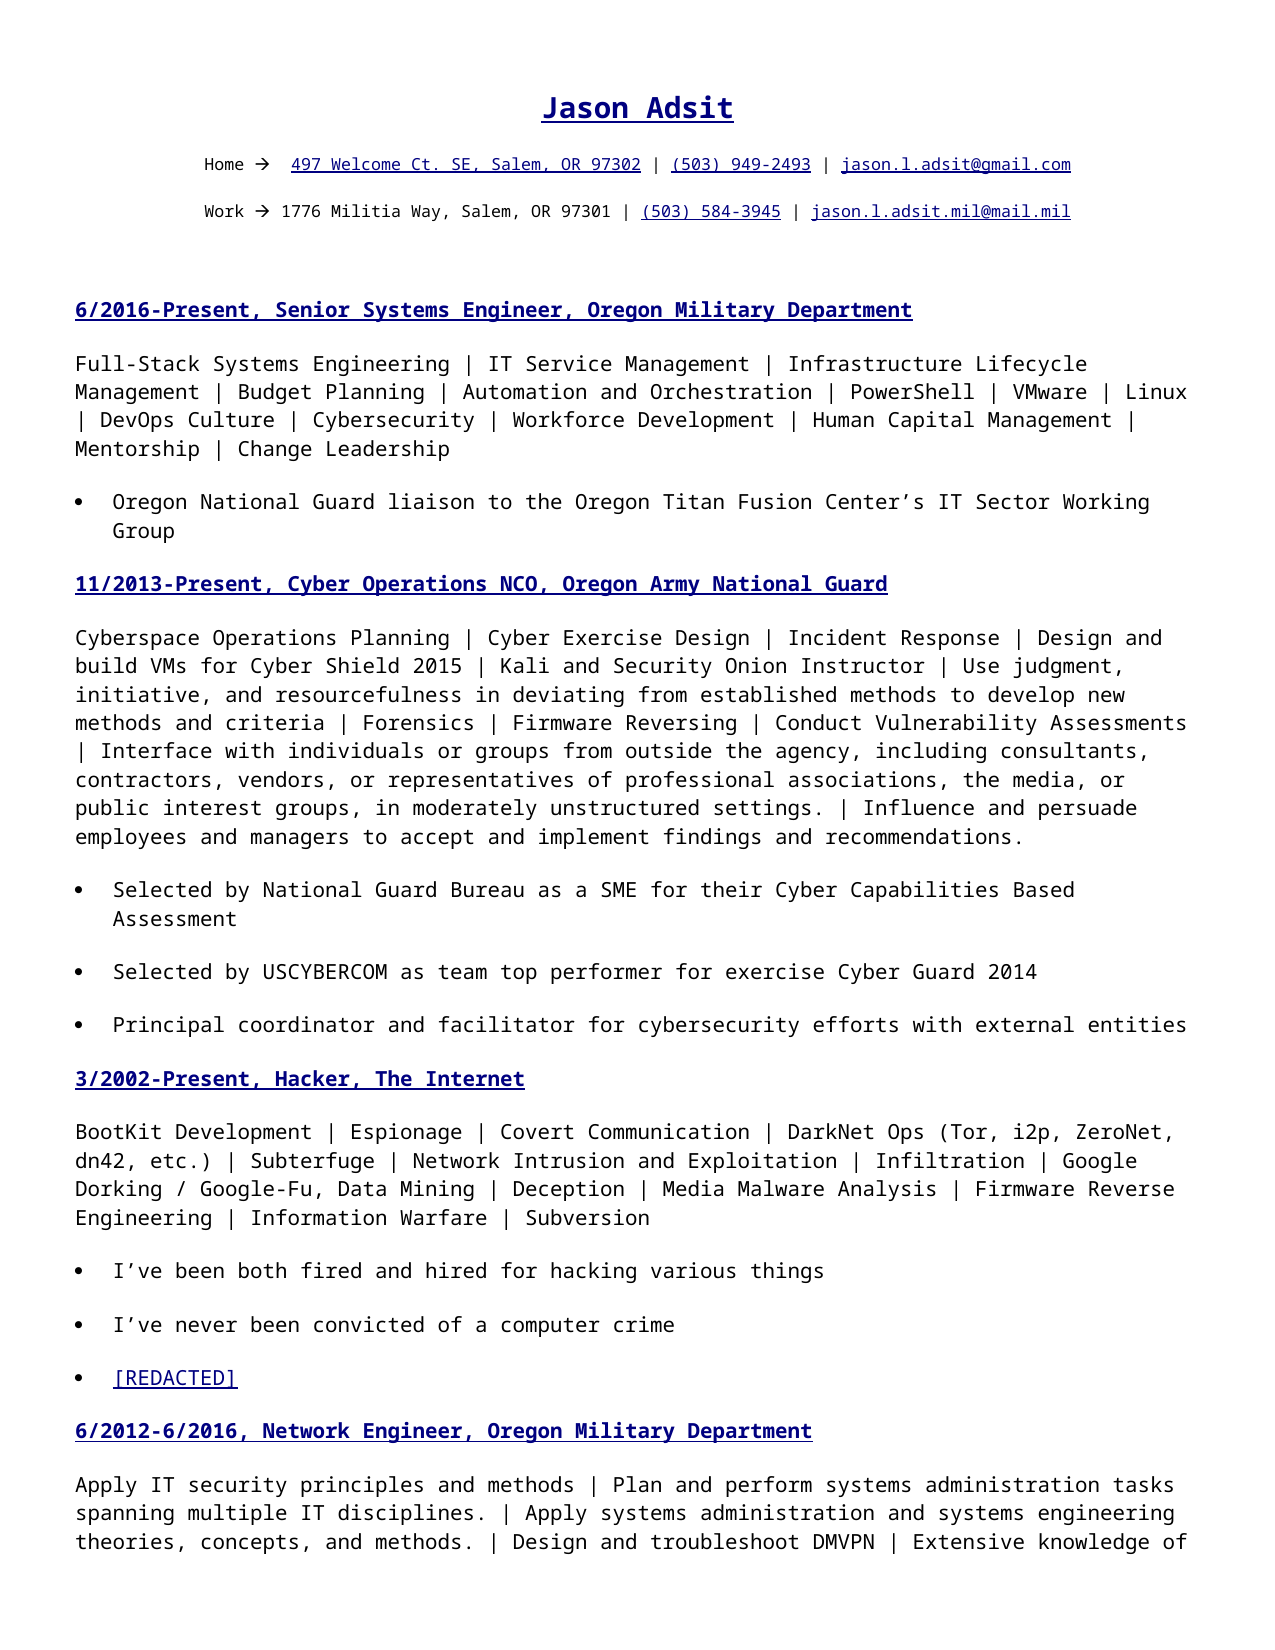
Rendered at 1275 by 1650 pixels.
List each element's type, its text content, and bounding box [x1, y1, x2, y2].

text Apply IT security principles and methods | Plan and perform systems administration tasks spanning multiple IT disciplines. | Apply systems administration and systems engineering theories, concepts, and methods. | Design and troubleshoot DMVPN | Extensive knowledge of [75, 1470, 1200, 1555]
text Full-Stack Systems Engineering | IT Service Management | Infrastructure Lifecycle Management | Budget Planning | Automation and Orchestration | PowerShell | VMware | Linux | DevOps Culture | Cybersecurity | Workforce Development | Human Capital Management | Mentorship | Change Leadership [75, 349, 1200, 462]
text 6/2012-6/2016, Network Engineer, Oregon Military Department [75, 1417, 1200, 1445]
list Principal coordinator and facilitator for cybersecurity efforts with external entities [75, 1011, 1200, 1039]
text 6/2016-Present, Senior Systems Engineer, Oregon Military Department [75, 295, 1200, 324]
text 3/2002-Present, Hacker, The Internet [75, 1064, 1200, 1092]
list Selected by National Guard Bureau as a SME for their Cyber Capabilities Based Assessment [75, 875, 1200, 932]
list I’ve been both fired and hired for hacking various things [75, 1256, 1200, 1285]
text BootKit Development | Espionage | Covert Communication | DarkNet Ops (Tor, i2p, ZeroNet, dn42, etc.) | Subterfuge | Network Intrusion and Exploitation | Infiltration | Google Dorking / Google-Fu, Data Mining | Deception | Media Malware Analysis | Firmware Reverse Engineering | Information Warfare | Subversion [75, 1117, 1200, 1231]
list [REDACTED] [75, 1363, 1200, 1392]
list Selected by USCYBERCOM as team top performer for exercise Cyber Guard 2014 [75, 957, 1200, 986]
text Home  497 Welcome Ct. SE, Salem, OR 97302 | (503) 949-2493 | jason.l.adsit@gmail.com [75, 152, 1200, 175]
list I’ve never been convicted of a computer crime [75, 1310, 1200, 1338]
text 11/2013-Present, Cyber Operations NCO, Oregon Army National Guard [75, 569, 1200, 598]
text Jason Adsit [75, 87, 1200, 127]
text Work  1776 Militia Way, Salem, OR 97301 | (503) 584-3945 | jason.l.adsit.mil@mail.mil [75, 200, 1200, 223]
text Cyberspace Operations Planning | Cyber Exercise Design | Incident Response | Design and build VMs for Cyber Shield 2015 | Kali and Security Onion Instructor | Use judgment, initiative, and resourcefulness in deviating from established methods to develop new methods and criteria | Forensics | Firmware Reversing | Conduct Vulnerability Assessments | Interface with individuals or groups from outside the agency, including consultants, contractors, vendors, or representatives of professional associations, the media, or public interest groups, in moderately unstructured settings. | Influence and persuade employees and managers to accept and implement findings and recommendations. [75, 623, 1200, 850]
list Oregon National Guard liaison to the Oregon Titan Fusion Center’s IT Sector Working Group [75, 487, 1200, 544]
